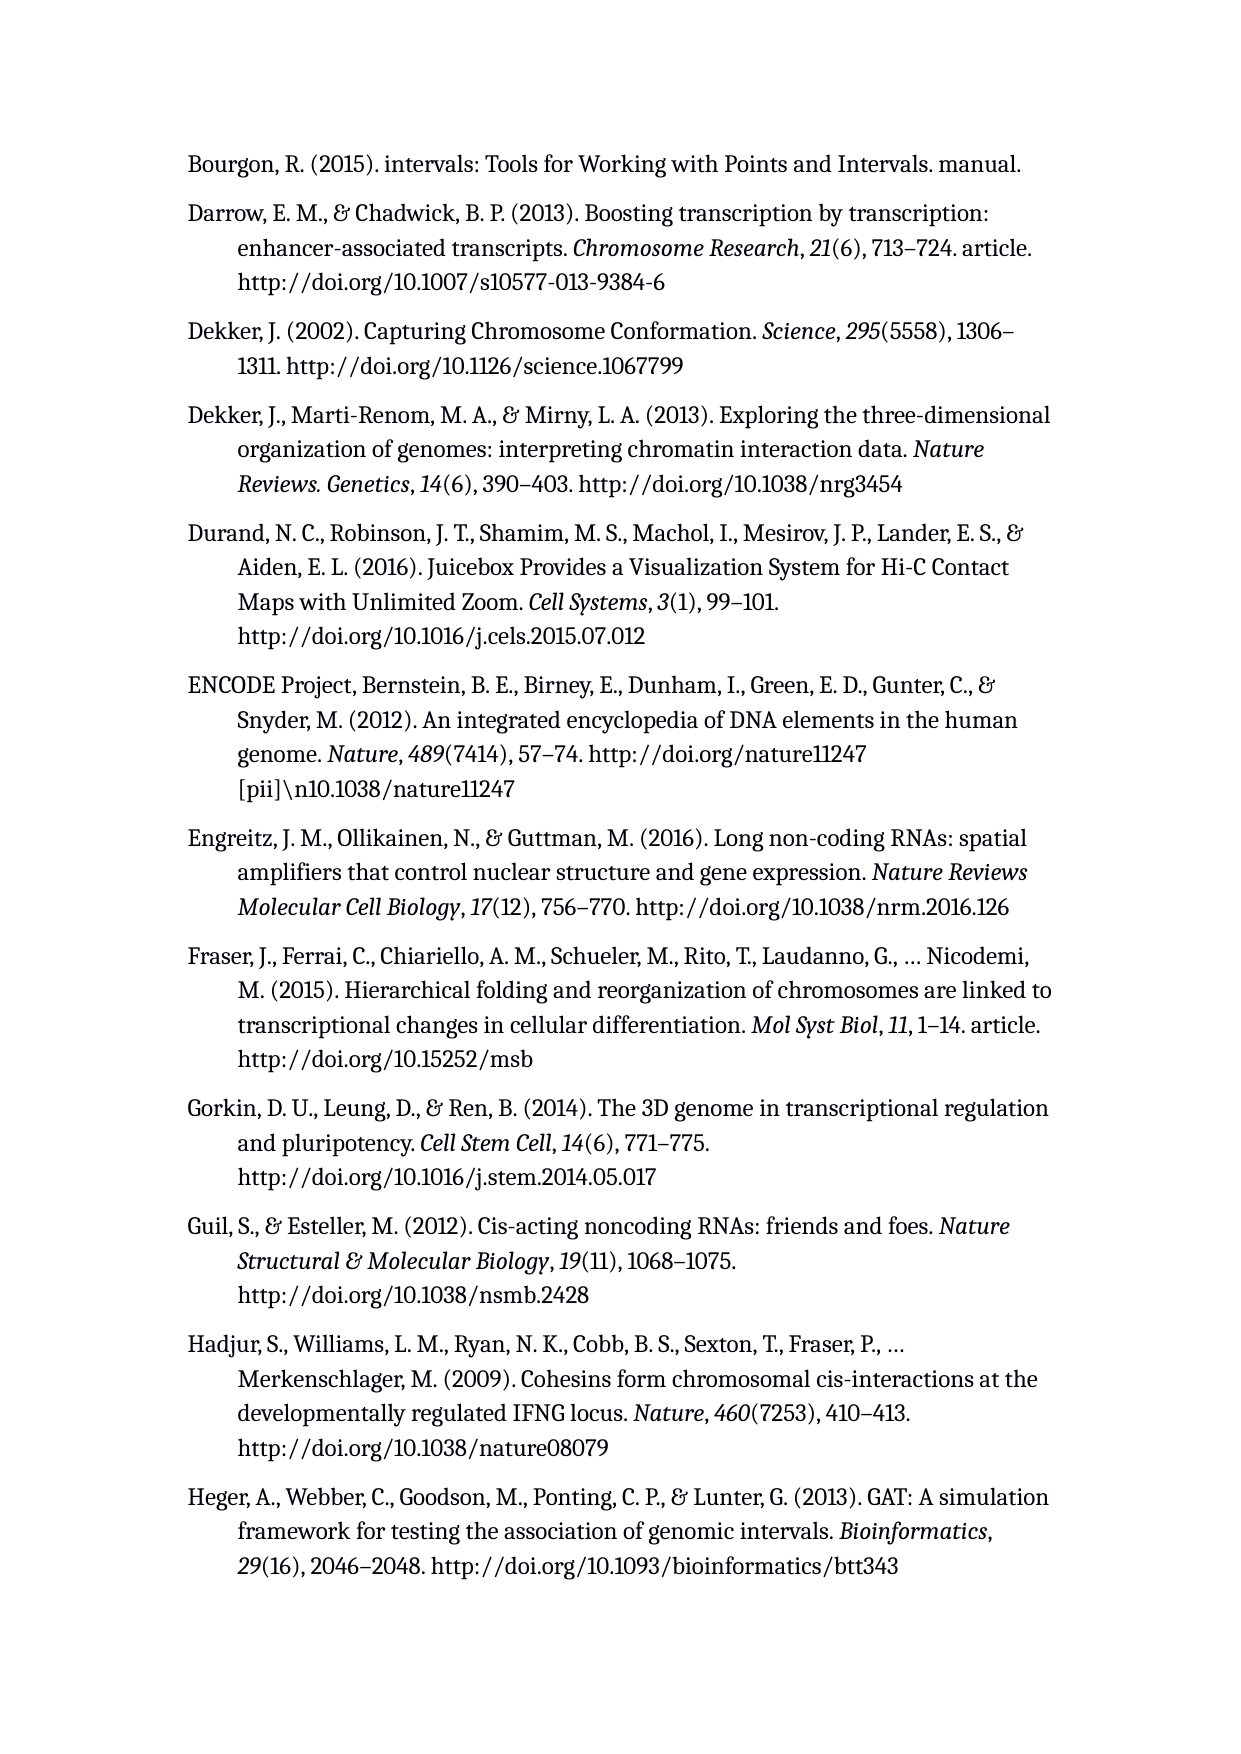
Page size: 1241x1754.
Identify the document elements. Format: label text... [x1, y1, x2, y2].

text Bourgon, R. (2015). intervals: Tools for Working with Points and Intervals. manual. [187, 150, 1053, 179]
text Dekker, J., Marti-Renom, M. A., & Mirny, L. A. (2013). Exploring the three-dimensional organization of genomes: interpreting chromatin interaction data. Nature Reviews. Genetics, 14(6), 390–403. http://doi.org/10.1038/nrg3454 [187, 401, 1053, 498]
text Darrow, E. M., & Chadwick, B. P. (2013). Boosting transcription by transcription: enhancer-associated transcripts. Chromosome Research, 21(6), 713–724. article. http://doi.org/10.1007/s10577-013-9384-6 [187, 199, 1053, 297]
text Guil, S., & Esteller, M. (2012). Cis-acting noncoding RNAs: friends and foes. Nature Structural & Molecular Biology, 19(11), 1068–1075. http://doi.org/10.1038/nsmb.2428 [187, 1212, 1053, 1310]
text Fraser, J., Ferrai, C., Chiariello, A. M., Schueler, M., Rito, T., Laudanno, G., … Nicodemi, M. (2015). Hierarchical folding and reorganization of chromosomes are linked to transcriptional changes in cellular differentiation. Mol Syst Biol, 11, 1–14. article. http://doi.org/10.15252/msb [187, 942, 1053, 1074]
text Heger, A., Webber, C., Goodson, M., Ponting, C. P., & Lunter, G. (2013). GAT: A simulation framework for testing the association of genomic intervals. Bioinformatics, 29(16), 2046–2048. http://doi.org/10.1093/bioinformatics/btt343 [187, 1483, 1053, 1580]
text Hadjur, S., Williams, L. M., Ryan, N. K., Cobb, B. S., Sexton, T., Fraser, P., … Merkenschlager, M. (2009). Cohesins form chromosomal cis-interactions at the developmentally regulated IFNG locus. Nature, 460(7253), 410–413. http://doi.org/10.1038/nature08079 [187, 1330, 1053, 1462]
text Gorkin, D. U., Leung, D., & Ren, B. (2014). The 3D genome in transcriptional regulation and pluripotency. Cell Stem Cell, 14(6), 771–775. http://doi.org/10.1016/j.stem.2014.05.017 [187, 1094, 1053, 1192]
text Dekker, J. (2002). Capturing Chromosome Conformation. Science, 295(5558), 1306–1311. http://doi.org/10.1126/science.1067799 [187, 317, 1053, 380]
text Durand, N. C., Robinson, J. T., Shamim, M. S., Machol, I., Mesirov, J. P., Lander, E. S., & Aiden, E. L. (2016). Juicebox Provides a Visualization System for Hi-C Contact Maps with Unlimited Zoom. Cell Systems, 3(1), 99–101. http://doi.org/10.1016/j.cels.2015.07.012 [187, 519, 1053, 651]
text ENCODE Project, Bernstein, B. E., Birney, E., Dunham, I., Green, E. D., Gunter, C., & Snyder, M. (2012). An integrated encyclopedia of DNA elements in the human genome. Nature, 489(7414), 57–74. http://doi.org/nature11247 [pii]\n10.1038/nature11247 [187, 671, 1053, 803]
text Engreitz, J. M., Ollikainen, N., & Guttman, M. (2016). Long non-coding RNAs: spatial amplifiers that control nuclear structure and gene expression. Nature Reviews Molecular Cell Biology, 17(12), 756–770. http://doi.org/10.1038/nrm.2016.126 [187, 824, 1053, 921]
